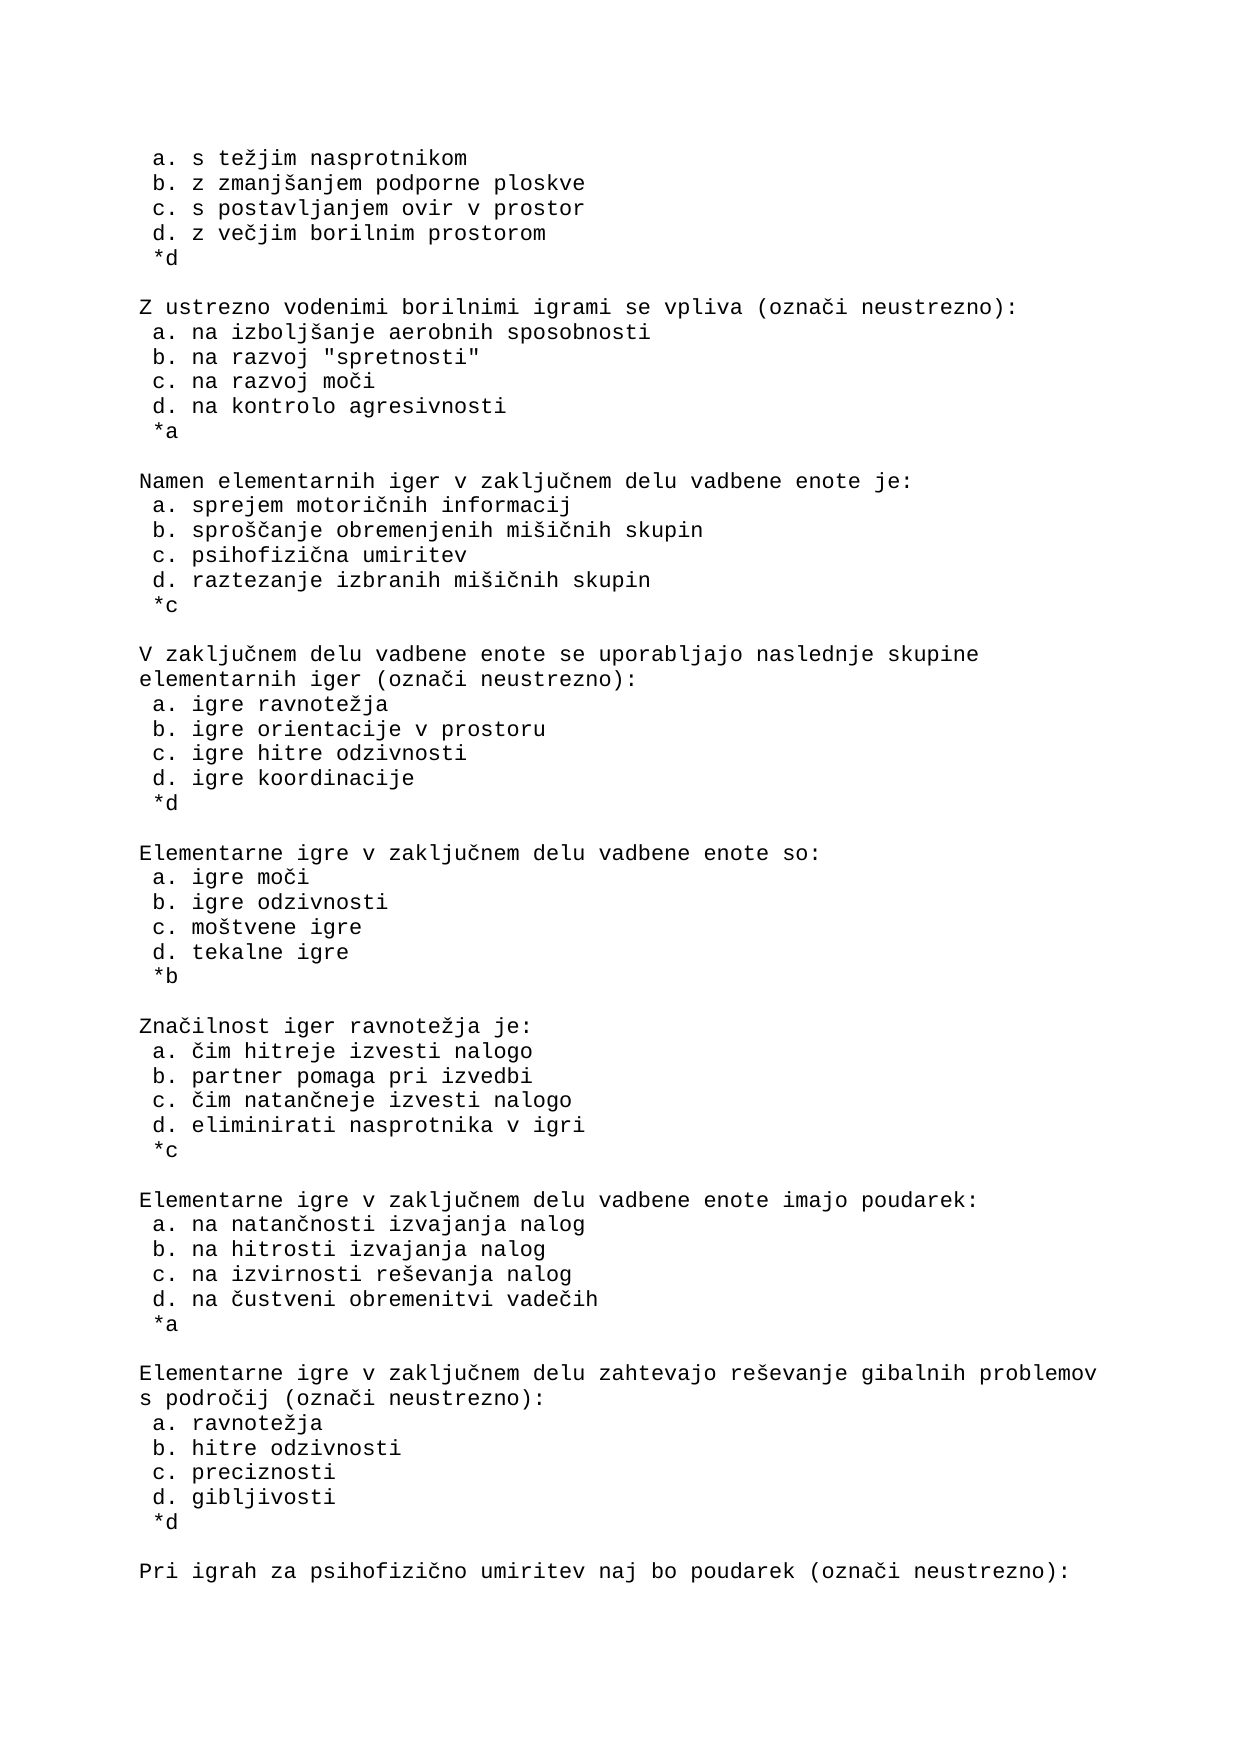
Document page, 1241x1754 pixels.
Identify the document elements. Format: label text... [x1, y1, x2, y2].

text *c [139, 594, 1101, 619]
text c. psihofizična umiritev [139, 544, 1101, 569]
text Elementarne igre v zaključnem delu vadbene enote imajo poudarek: [139, 1189, 1101, 1214]
text Elementarne igre v zaključnem delu vadbene enote so: [139, 842, 1101, 867]
text *b [139, 966, 1101, 991]
text a. čim hitreje izvesti nalogo [139, 1040, 1101, 1065]
text c. s postavljanjem ovir v prostor [139, 197, 1101, 222]
text b. z zmanjšanjem podporne ploskve [139, 172, 1101, 197]
text Pri igrah za psihofizično umiritev naj bo poudarek (označi neustrezno): [139, 1561, 1101, 1586]
text *d [139, 247, 1101, 272]
text V zaključnem delu vadbene enote se uporabljajo naslednje skupine elementarnih iger (označi neustrezno): [139, 643, 1101, 693]
text *d [139, 792, 1101, 817]
text *a [139, 420, 1101, 445]
text b. na razvoj "spretnosti" [139, 346, 1101, 371]
text a. s težjim nasprotnikom [139, 148, 1101, 172]
text *d [139, 1511, 1101, 1536]
text *a [139, 1313, 1101, 1338]
text a. sprejem motoričnih informacij [139, 495, 1101, 519]
text *c [139, 1139, 1101, 1164]
text c. na izvirnosti reševanja nalog [139, 1263, 1101, 1288]
text b. partner pomaga pri izvedbi [139, 1065, 1101, 1090]
text a. na izboljšanje aerobnih sposobnosti [139, 321, 1101, 346]
text d. raztezanje izbranih mišičnih skupin [139, 569, 1101, 594]
text c. preciznosti [139, 1462, 1101, 1486]
text b. igre odzivnosti [139, 891, 1101, 916]
text b. hitre odzivnosti [139, 1437, 1101, 1462]
text d. tekalne igre [139, 941, 1101, 966]
text a. igre ravnotežja [139, 693, 1101, 718]
text c. igre hitre odzivnosti [139, 743, 1101, 767]
text Z ustrezno vodenimi borilnimi igrami se vpliva (označi neustrezno): [139, 296, 1101, 321]
text c. moštvene igre [139, 916, 1101, 941]
text Namen elementarnih iger v zaključnem delu vadbene enote je: [139, 470, 1101, 495]
text a. ravnotežja [139, 1412, 1101, 1437]
text d. na čustveni obremenitvi vadečih [139, 1288, 1101, 1313]
text b. igre orientacije v prostoru [139, 718, 1101, 743]
text d. eliminirati nasprotnika v igri [139, 1114, 1101, 1139]
text a. igre moči [139, 867, 1101, 891]
text c. na razvoj moči [139, 371, 1101, 396]
text c. čim natančneje izvesti nalogo [139, 1090, 1101, 1114]
text d. na kontrolo agresivnosti [139, 396, 1101, 420]
text d. igre koordinacije [139, 767, 1101, 792]
text Elementarne igre v zaključnem delu zahtevajo reševanje gibalnih problemov s področij (označi neustrezno): [139, 1362, 1101, 1412]
text b. na hitrosti izvajanja nalog [139, 1238, 1101, 1263]
text a. na natančnosti izvajanja nalog [139, 1214, 1101, 1238]
text Značilnost iger ravnotežja je: [139, 1015, 1101, 1040]
text b. sproščanje obremenjenih mišičnih skupin [139, 519, 1101, 544]
text d. gibljivosti [139, 1486, 1101, 1511]
text d. z večjim borilnim prostorom [139, 222, 1101, 247]
